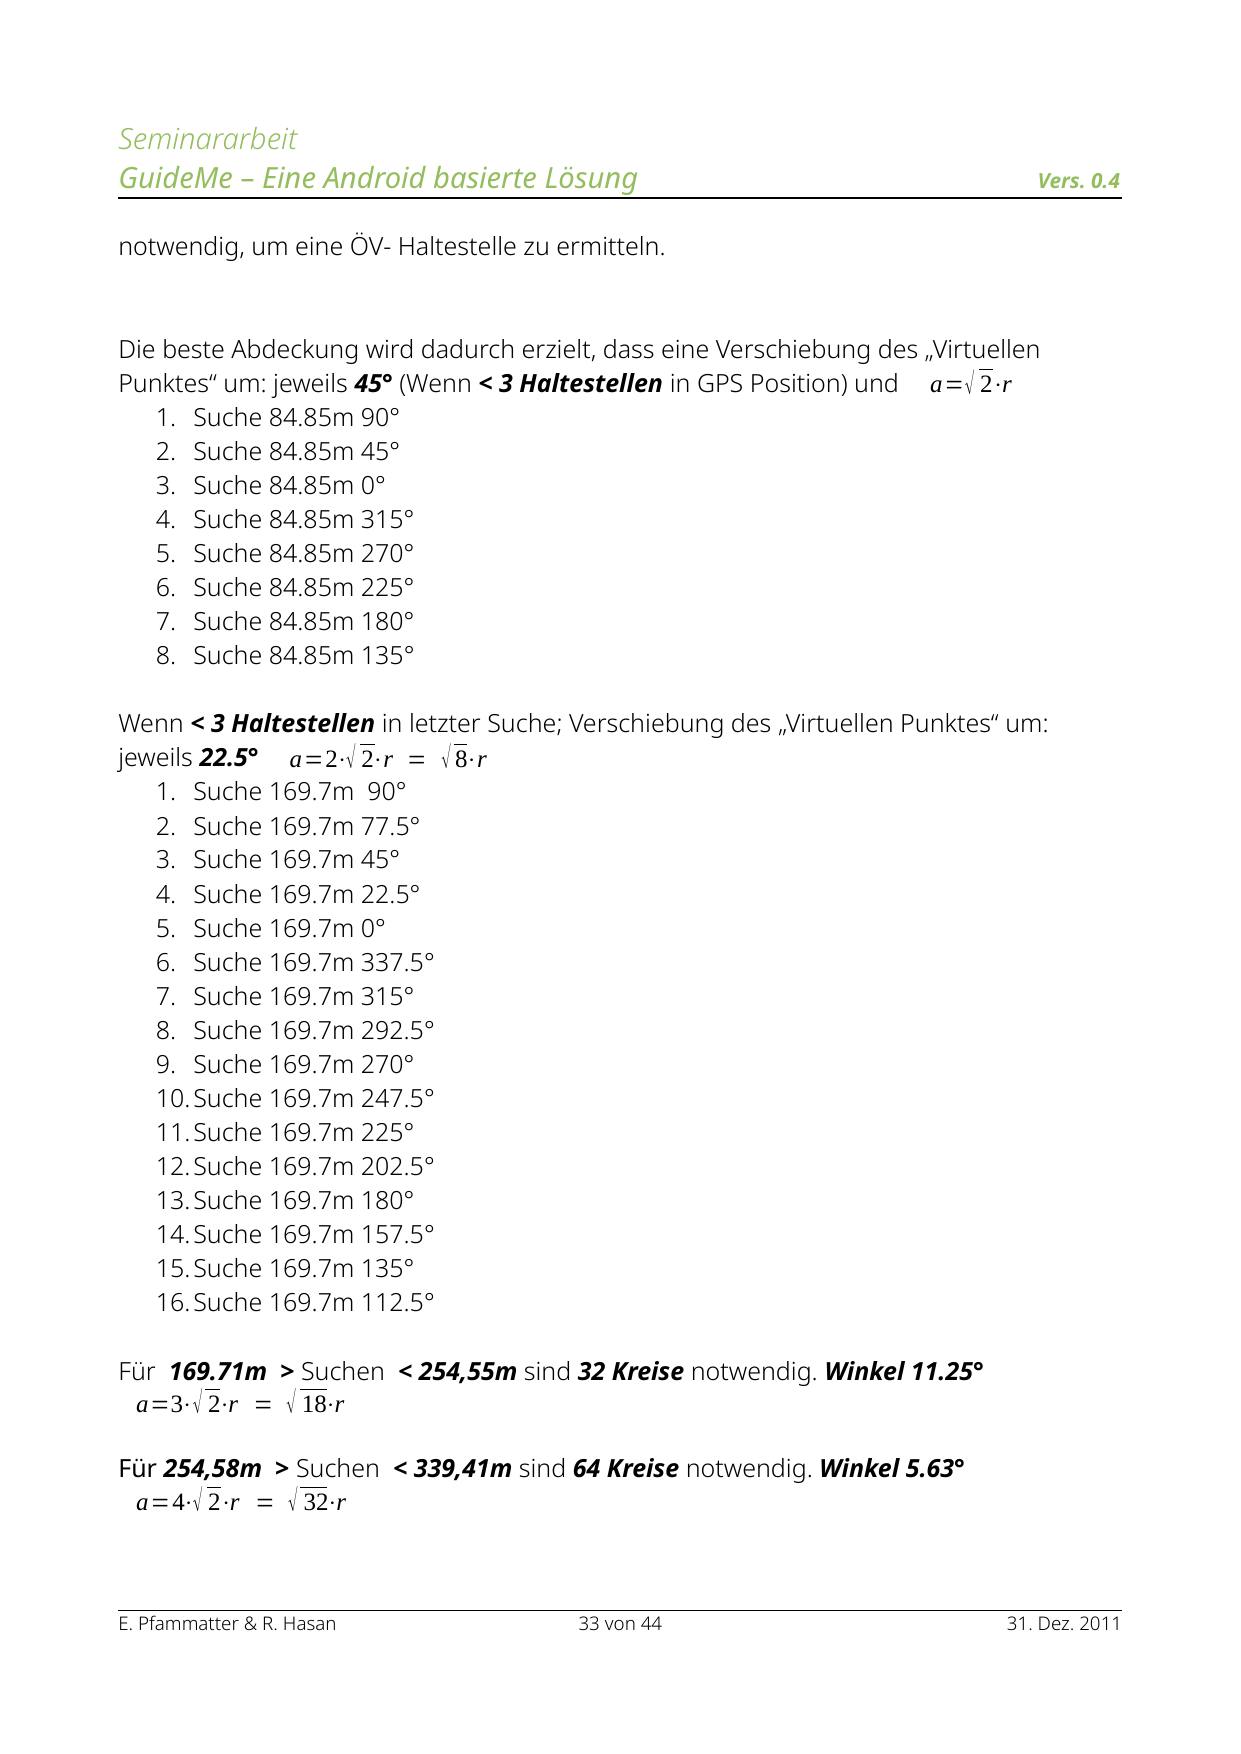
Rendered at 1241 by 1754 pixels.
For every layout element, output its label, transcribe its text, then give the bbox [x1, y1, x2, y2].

list Suche 169.7m 225° [156, 1115, 1122, 1149]
text notwendig, um eine ÖV- Haltestelle zu ermitteln. [118, 229, 1122, 263]
list Suche 169.7m 180° [156, 1183, 1122, 1217]
list Suche 169.7m 77.5° [156, 808, 1122, 842]
list Suche 84.85m 45° [156, 433, 1122, 467]
list Suche 84.85m 315° [156, 502, 1122, 536]
list Suche 84.85m 180° [156, 604, 1122, 638]
list Suche 169.7m 22.5° [156, 876, 1122, 910]
list Suche 169.7m 202.5° [156, 1149, 1122, 1183]
list Suche 169.7m 157.5° [156, 1217, 1122, 1251]
list Suche 169.7m 337.5° [156, 944, 1122, 978]
text Für 254,58m > Suchen < 339,41m sind 64 Kreise notwendig. Winkel 5.63° [118, 1451, 1122, 1515]
text Die beste Abdeckung wird dadurch erzielt, dass eine Verschiebung des „Virtuellen Punktes“ um: jeweils 45° (Wenn < 3 Haltestellen in GPS Position) und [118, 331, 1122, 399]
list Suche 169.7m 247.5° [156, 1081, 1122, 1115]
list Suche 84.85m 225° [156, 570, 1122, 604]
list Suche 169.7m 135° [156, 1251, 1122, 1285]
list Suche 169.7m 0° [156, 910, 1122, 944]
list Suche 169.7m 45° [156, 842, 1122, 876]
list Suche 169.7m 112.5° [156, 1285, 1122, 1319]
list Suche 84.85m 135° [156, 638, 1122, 672]
text Wenn < 3 Haltestellen in letzter Suche; Verschiebung des „Virtuellen Punktes“ um: jeweils 22.5° [118, 706, 1122, 774]
list Suche 169.7m 90° [156, 774, 1122, 808]
list Suche 84.85m 270° [156, 536, 1122, 570]
list Suche 84.85m 0° [156, 467, 1122, 502]
list Suche 169.7m 315° [156, 978, 1122, 1012]
text Für 169.71m > Suchen < 254,55m sind 32 Kreise notwendig. Winkel 11.25° [118, 1353, 1122, 1417]
list Suche 169.7m 270° [156, 1047, 1122, 1081]
list Suche 169.7m 292.5° [156, 1012, 1122, 1047]
list Suche 84.85m 90° [156, 399, 1122, 433]
